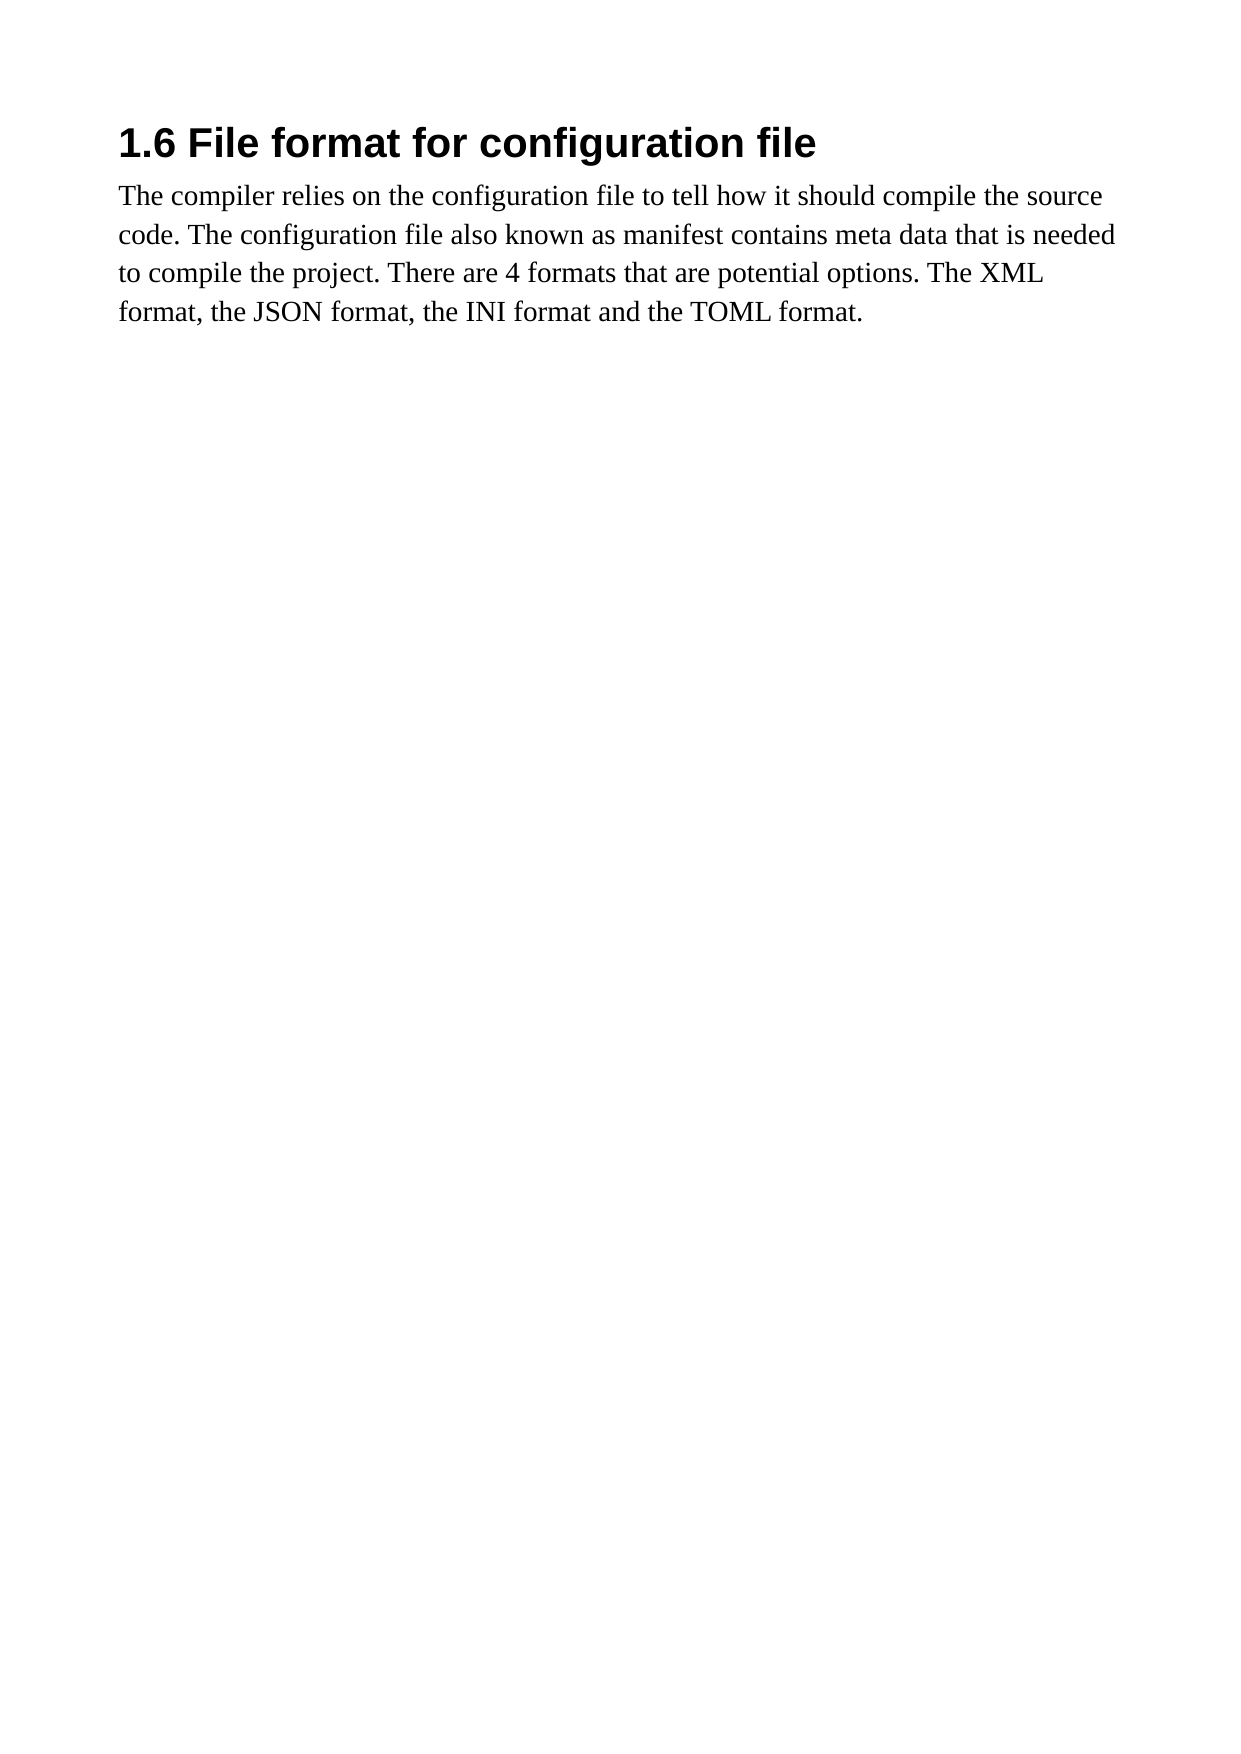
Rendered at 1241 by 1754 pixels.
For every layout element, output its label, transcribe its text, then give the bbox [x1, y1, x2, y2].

text The compiler relies on the configuration file to tell how it should compile the source code. The configuration file also known as manifest contains meta data that is needed to compile the project. There are 4 formats that are potential options. The XML format, the JSON format, the INI format and the TOML format. [118, 178, 1122, 328]
subtitle 1.6 File format for configuration file [118, 118, 1122, 166]
